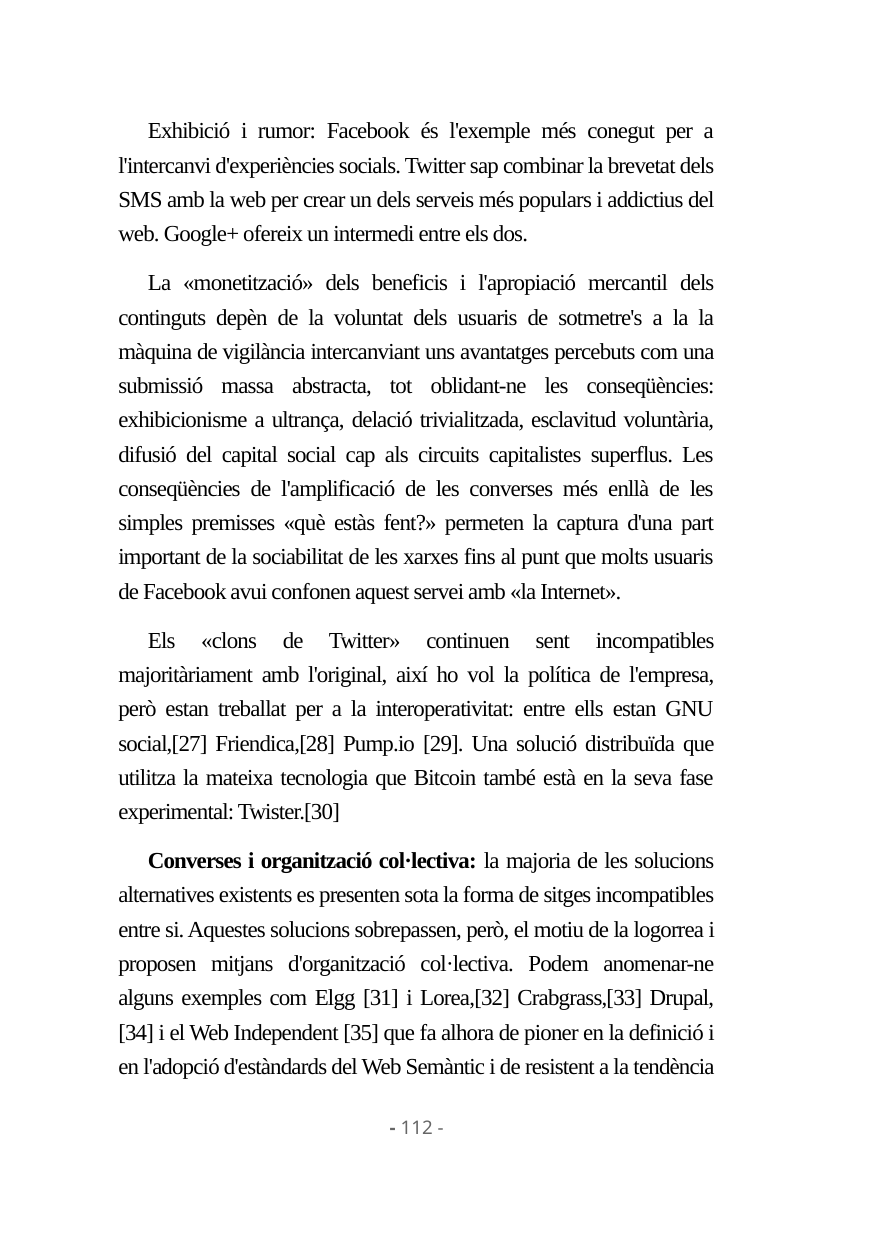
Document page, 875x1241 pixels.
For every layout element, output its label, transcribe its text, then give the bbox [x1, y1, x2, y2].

text Exhibició i rumor: Facebook és l'exemple més conegut per a l'intercanvi d'experiències socials. Twitter sap combinar la brevetat dels SMS amb la web per crear un dels serveis més populars i addictius del web. Google+ ofereix un intermedi entre els dos. [118, 111, 714, 248]
text La «monetització» dels beneficis i l'apropiació mercantil dels continguts depèn de la voluntat dels usuaris de sotmetre's a la la màquina de vigilància intercanviant uns avantatges percebuts com una submissió massa abstracta, tot oblidant-ne les conseqüències: exhibicionisme a ultrança, delació trivialitzada, esclavitud voluntària, difusió del capital social cap als circuits capitalistes superflus. Les conseqüències de l'amplificació de les converses més enllà de les simples premisses «què estàs fent?» permeten la captura d'una part important de la sociabilitat de les xarxes fins al punt que molts usuaris de Facebook avui confonen aquest servei amb «la Internet». [118, 263, 714, 606]
text Converses i organització col·lectiva: la majoria de les solucions alternatives existents es presenten sota la forma de sitges incompatibles entre si. Aquestes solucions sobrepassen, però, el motiu de la logorrea i proposen mitjans d'organització col·lectiva. Podem anomenar-ne alguns exemples com Elgg [31] i Lorea,[32] Crabgrass,[33] Drupal,[34] i el Web Independent [35] que fa alhora de pioner en la definició i en l'adopció d'estàndards del Web Semàntic i de resistent a la tendència [118, 841, 714, 1081]
text Els «clons de Twitter» continuen sent incompatibles majoritàriament amb l'original, així ho vol la política de l'empresa, però estan treballat per a la interoperativitat: entre ells estan GNU social,[27] Friendica,[28] Pump.io [29]. Una solució distribuïda que utilitza la mateixa tecnologia que Bitcoin també està en la seva fase experimental: Twister.[30] [118, 621, 714, 826]
